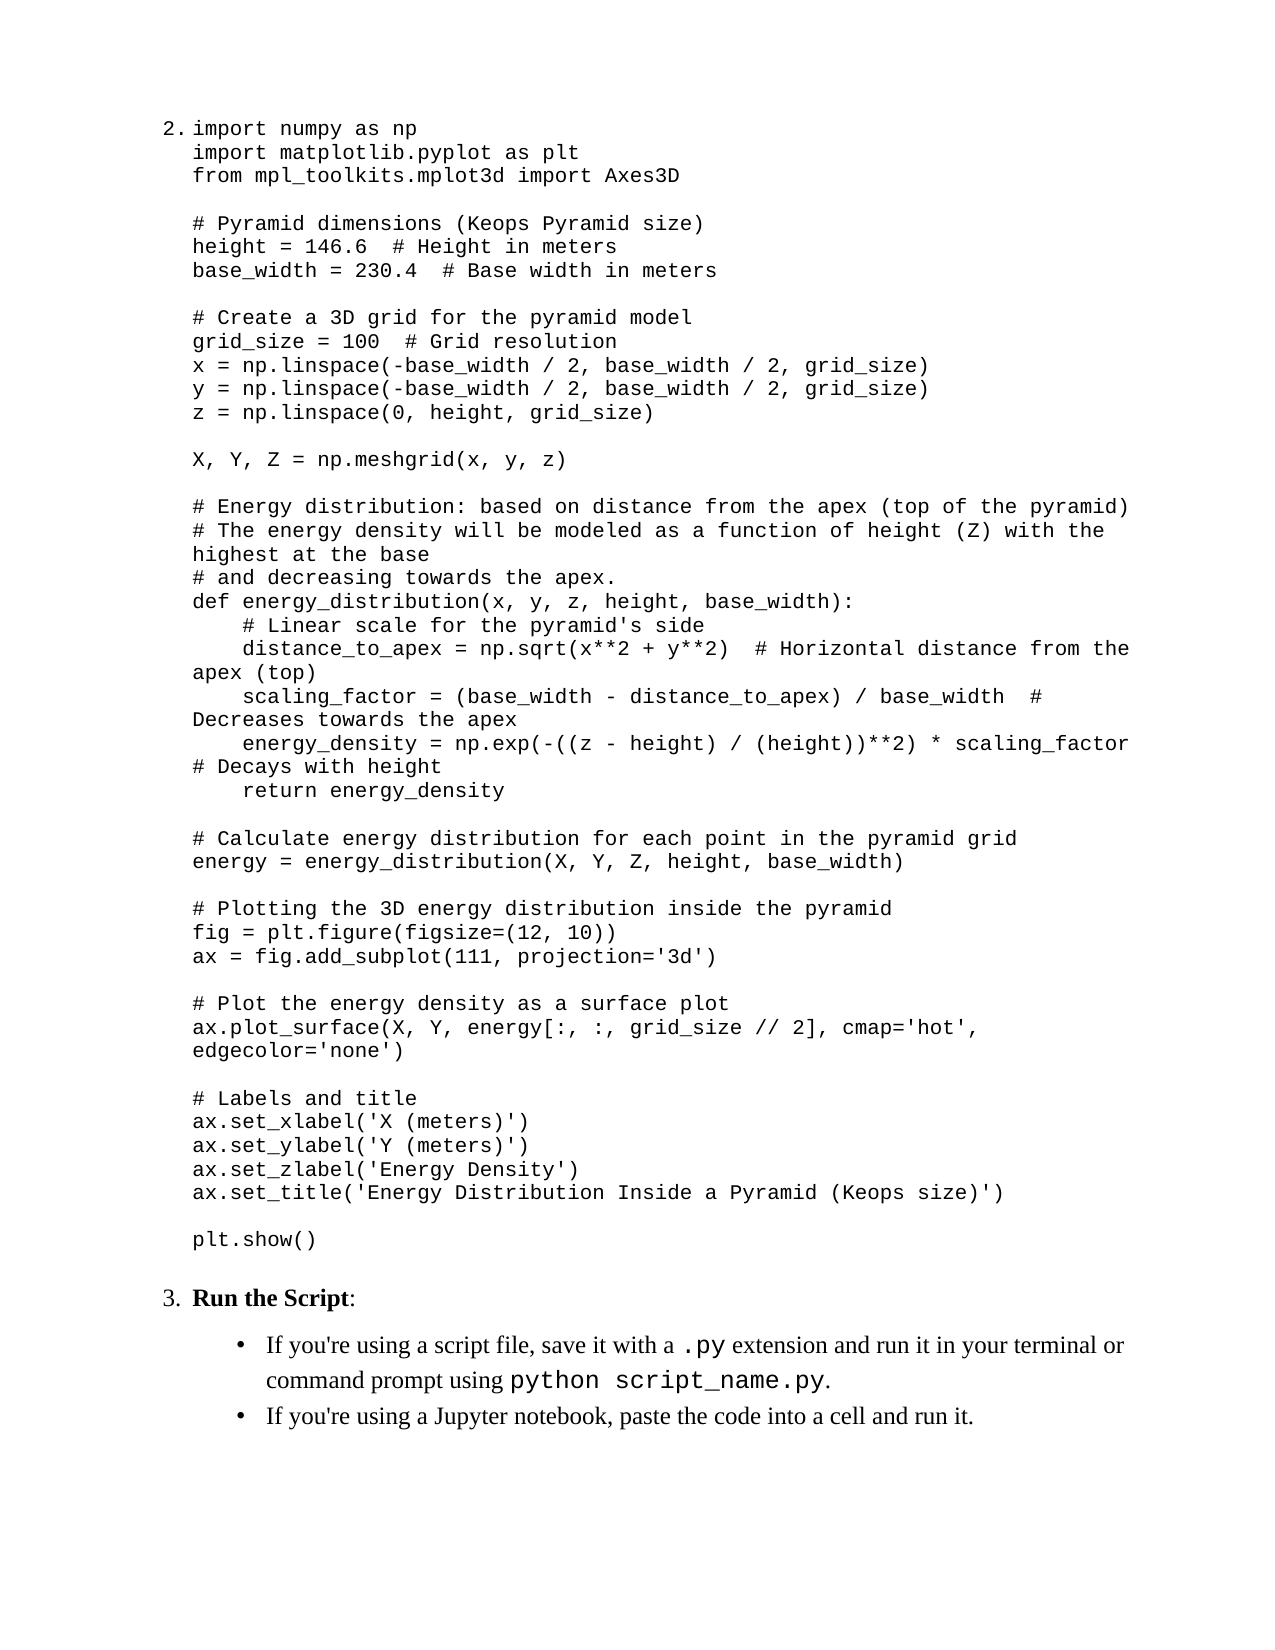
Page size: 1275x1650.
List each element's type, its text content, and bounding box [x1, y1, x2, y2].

list ax.set_zlabel('Energy Density') [162, 1158, 1157, 1182]
list ax.set_ylabel('Y (meters)') [162, 1135, 1157, 1158]
list grid_size = 100 # Grid resolution [162, 331, 1157, 354]
list import numpy as np [162, 118, 1157, 142]
list ax.set_title('Energy Distribution Inside a Pyramid (Keops size)') [162, 1182, 1157, 1206]
list # The energy density will be modeled as a function of height (Z) with the highest at the base [162, 520, 1157, 567]
list # Create a 3D grid for the pyramid model [162, 307, 1157, 331]
list import matplotlib.pyplot as plt [162, 142, 1157, 165]
list return energy_density [162, 780, 1157, 804]
list # Pyramid dimensions (Keops Pyramid size) [162, 213, 1157, 236]
list # Plot the energy density as a surface plot [162, 993, 1157, 1017]
list base_width = 230.4 # Base width in meters [162, 260, 1157, 284]
list ax = fig.add_subplot(111, projection='3d') [162, 946, 1157, 969]
list # Plotting the 3D energy distribution inside the pyramid [162, 898, 1157, 922]
list # Calculate energy distribution for each point in the pyramid grid [162, 827, 1157, 851]
list If you're using a Jupyter notebook, paste the code into a cell and run it. [236, 1401, 1157, 1429]
list plt.show() [162, 1229, 1157, 1253]
list energy = energy_distribution(X, Y, Z, height, base_width) [162, 851, 1157, 875]
list distance_to_apex = np.sqrt(x**2 + y**2) # Horizontal distance from the apex (top) [162, 638, 1157, 686]
list # Linear scale for the pyramid's side [162, 615, 1157, 638]
list y = np.linspace(-base_width / 2, base_width / 2, grid_size) [162, 378, 1157, 402]
list # Labels and title [162, 1088, 1157, 1111]
list from mpl_toolkits.mplot3d import Axes3D [162, 165, 1157, 189]
list If you're using a script file, save it with a .py extension and run it in your terminal or command prompt using python script_name.py. [236, 1330, 1157, 1396]
list x = np.linspace(-base_width / 2, base_width / 2, grid_size) [162, 354, 1157, 378]
list scaling_factor = (base_width - distance_to_apex) / base_width # Decreases towards the apex [162, 686, 1157, 733]
list Run the Script: [162, 1283, 1157, 1311]
list ax.set_xlabel('X (meters)') [162, 1111, 1157, 1135]
list ax.plot_surface(X, Y, energy[:, :, grid_size // 2], cmap='hot', edgecolor='none') [162, 1017, 1157, 1064]
list X, Y, Z = np.meshgrid(x, y, z) [162, 449, 1157, 473]
list def energy_distribution(x, y, z, height, base_width): [162, 591, 1157, 615]
list height = 146.6 # Height in meters [162, 236, 1157, 260]
list # Energy distribution: based on distance from the apex (top of the pyramid) [162, 496, 1157, 520]
list fig = plt.figure(figsize=(12, 10)) [162, 922, 1157, 946]
list z = np.linspace(0, height, grid_size) [162, 402, 1157, 426]
list # and decreasing towards the apex. [162, 567, 1157, 591]
list energy_density = np.exp(-((z - height) / (height))**2) * scaling_factor # Decays with height [162, 733, 1157, 780]
